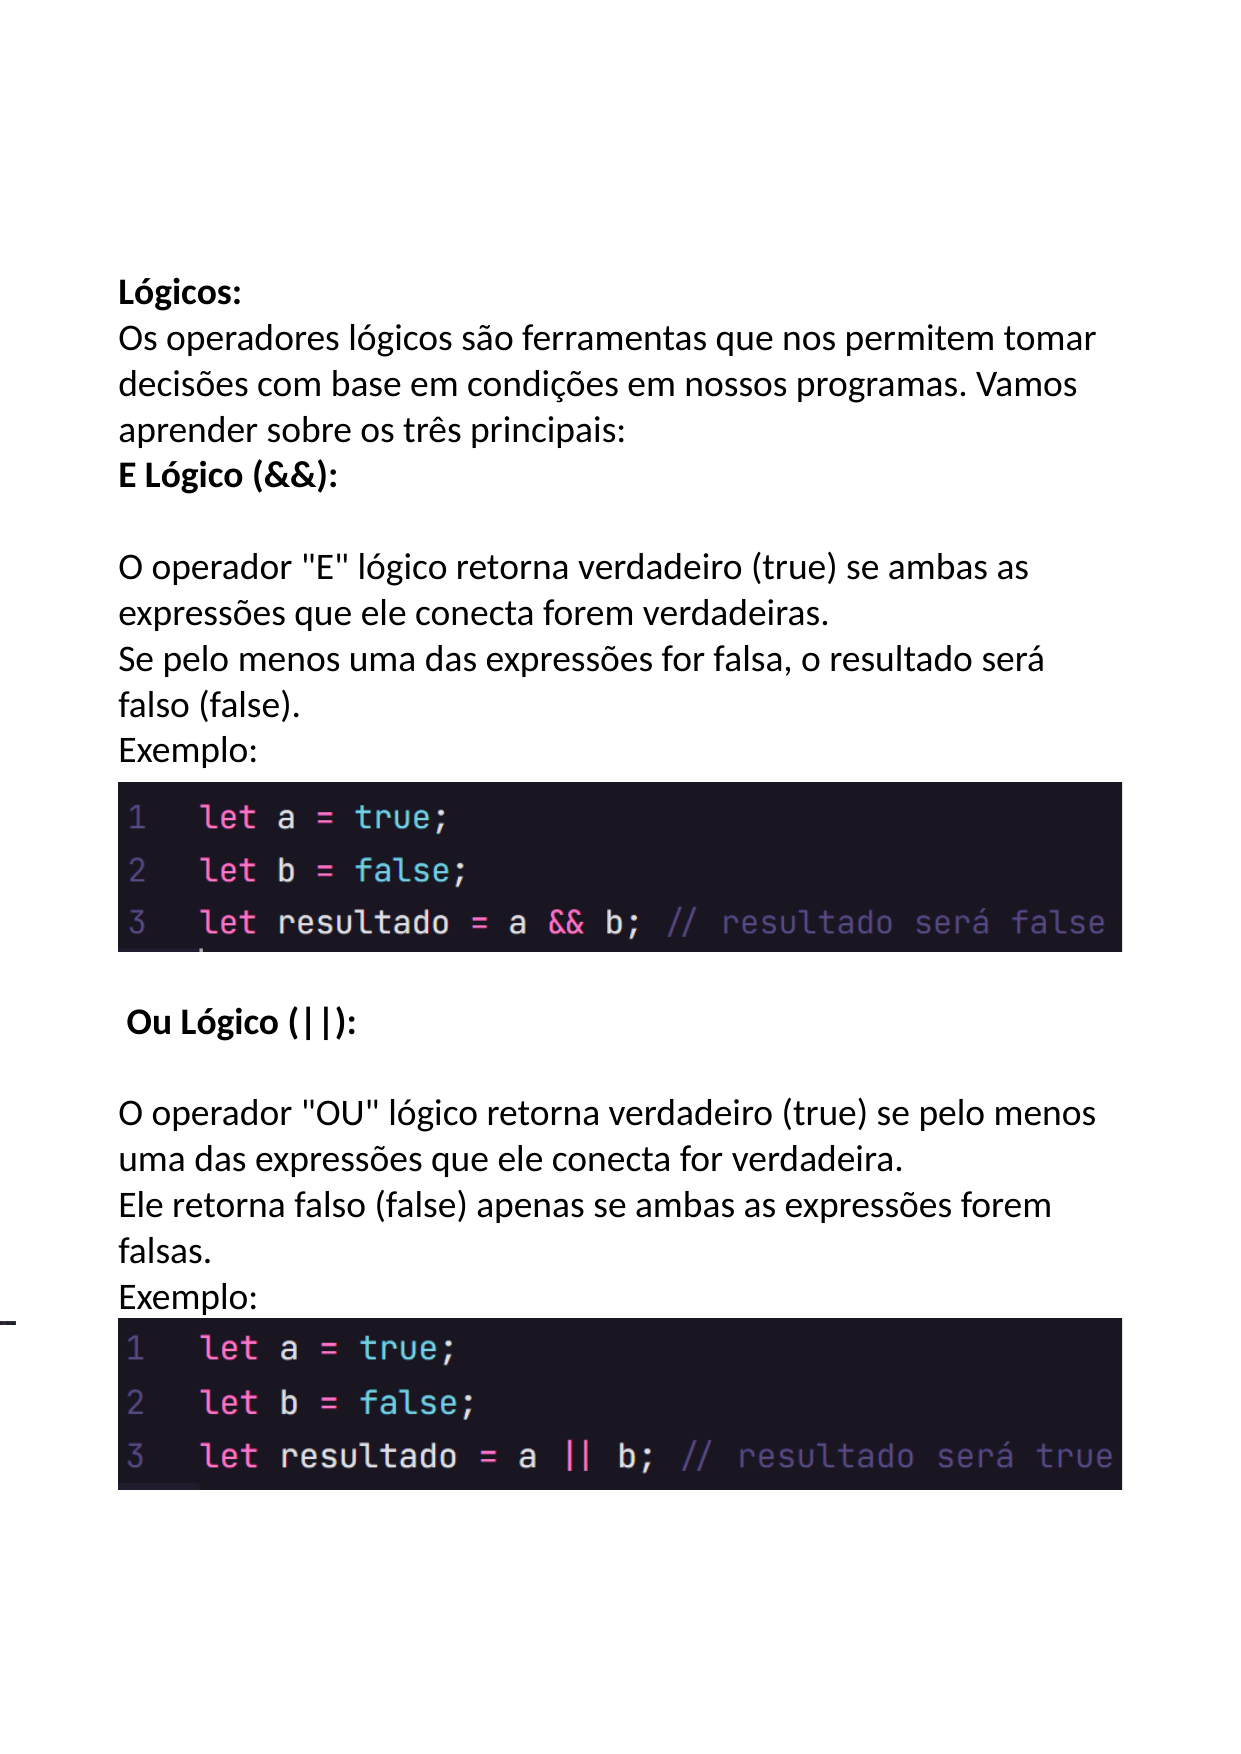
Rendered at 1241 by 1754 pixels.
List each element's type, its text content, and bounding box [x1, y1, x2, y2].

text O operador "OU" lógico retorna verdadeiro (true) se pelo menos uma das expressões que ele conecta for verdadeira. [118, 1089, 1122, 1181]
text Os operadores lógicos são ferramentas que nos permitem tomar decisões com base em condições em nossos programas. Vamos aprender sobre os três principais: [118, 314, 1122, 451]
text Exemplo: [118, 726, 1122, 772]
picture [0, 1321, 16, 1325]
text Exemplo: [118, 1273, 1122, 1318]
text Ele retorna falso (false) apenas se ambas as expressões forem falsas. [118, 1181, 1122, 1273]
text O operador "E" lógico retorna verdadeiro (true) se ambas as expressões que ele conecta forem verdadeiras. [118, 543, 1122, 635]
picture [118, 1318, 1123, 1490]
text Ou Lógico (||): [118, 998, 1122, 1043]
picture [118, 782, 1123, 952]
text E Lógico (&&): [118, 451, 1122, 497]
text Lógicos: [118, 268, 1122, 314]
text Se pelo menos uma das expressões for falsa, o resultado será falso (false). [118, 635, 1122, 726]
